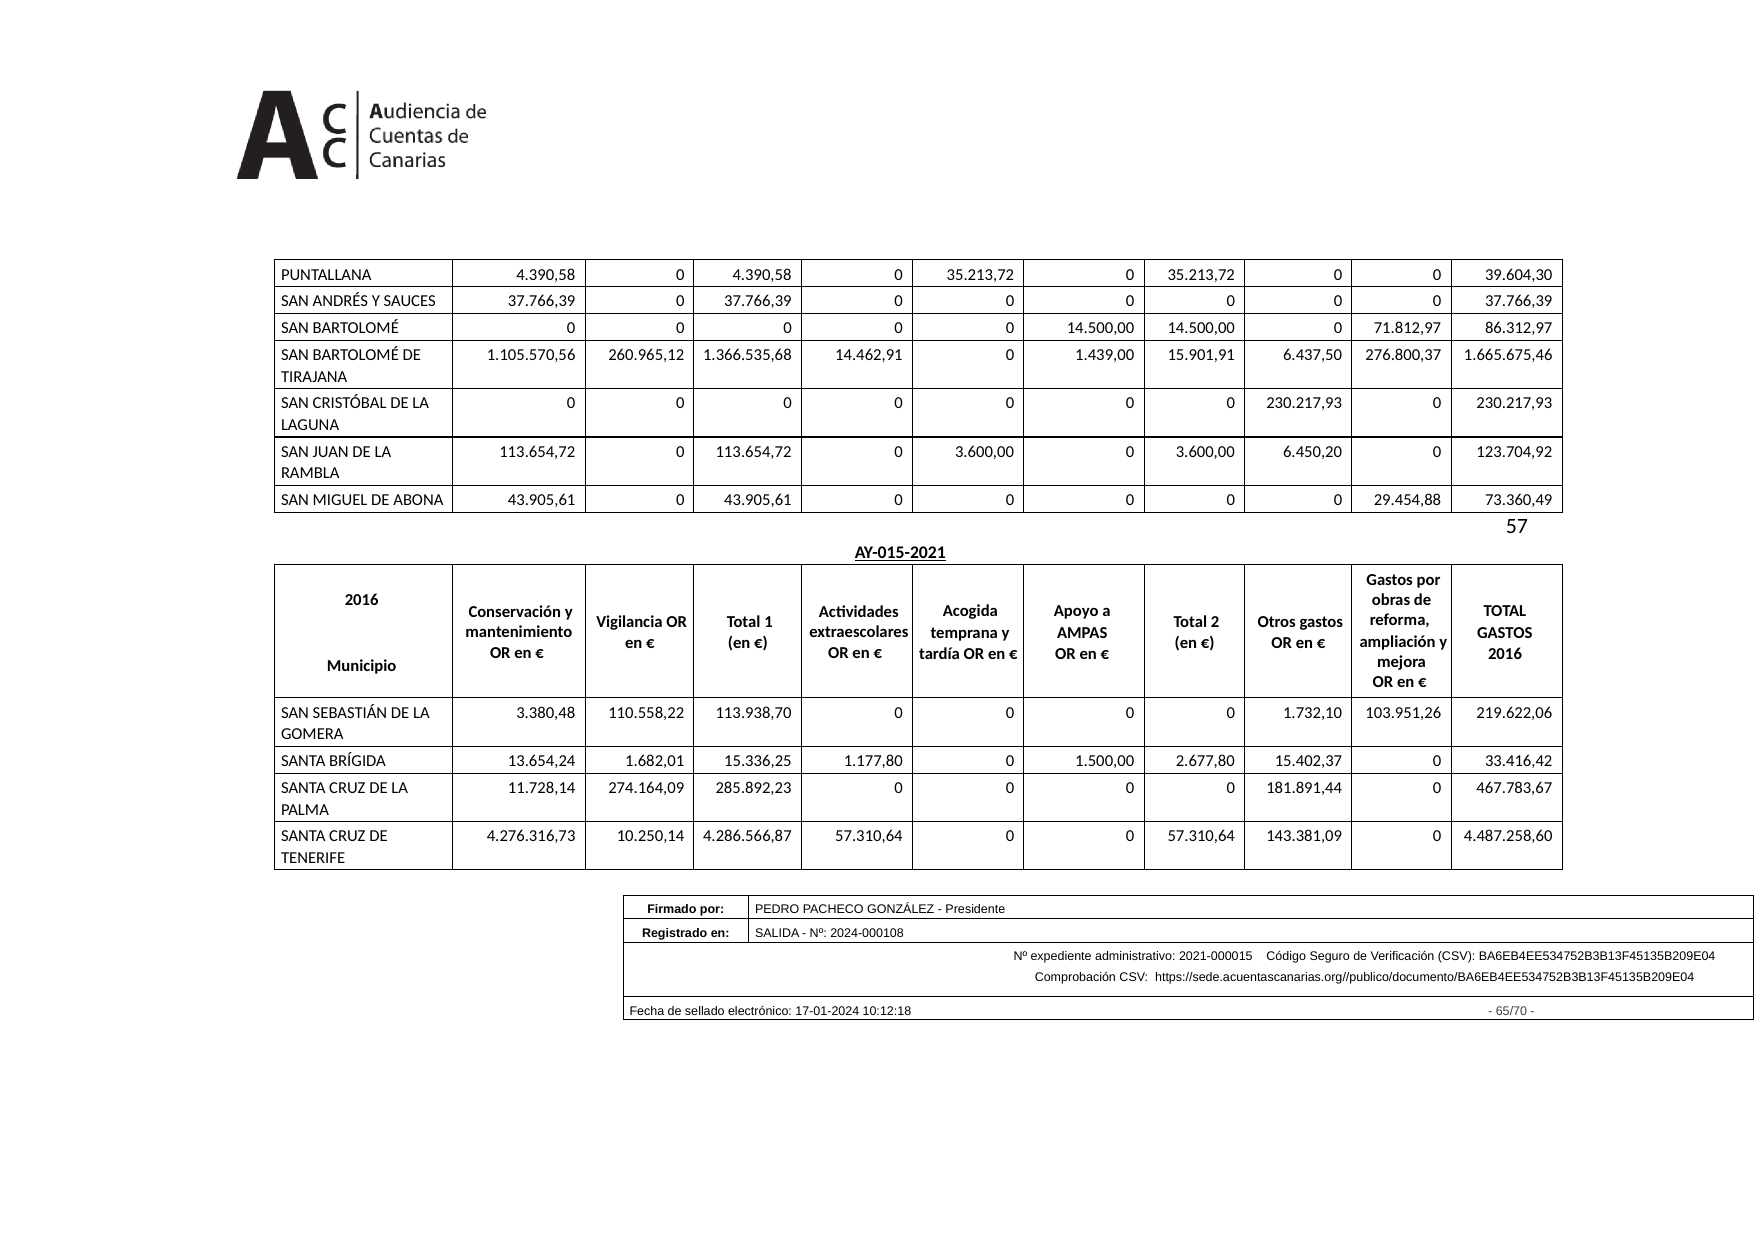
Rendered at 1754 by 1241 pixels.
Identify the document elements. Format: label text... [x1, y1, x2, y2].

table_cell 0 [802, 486, 912, 512]
table_cell 0 [1245, 260, 1351, 286]
table_cell 0 [1024, 486, 1144, 512]
table_cell 285.892,23 [694, 774, 801, 821]
table_cell 0 [1024, 260, 1144, 286]
table_cell 1.500,00 [1024, 747, 1144, 772]
table_cell 0 [1352, 260, 1451, 286]
table_cell 0 [586, 438, 693, 485]
table_cell 33.416,42 [1452, 747, 1562, 772]
table_cell 1.439,00 [1024, 341, 1144, 388]
table_cell 0 [913, 314, 1023, 339]
table_cell 181.891,44 [1245, 774, 1351, 821]
table_cell 0 [453, 314, 585, 339]
table_header Total 2 (en €) [1145, 565, 1244, 697]
table_cell PUNTALLANA [275, 260, 452, 286]
table_cell 4.487.258,60 [1452, 822, 1562, 869]
table_cell 110.558,22 [586, 698, 693, 746]
table_cell 1.665.675,46 [1452, 341, 1562, 388]
table_cell 0 [1024, 774, 1144, 821]
table_cell 29.454,88 [1352, 486, 1451, 512]
table_cell 0 [586, 287, 693, 313]
table_cell 0 [453, 389, 585, 436]
table_cell 0 [913, 822, 1023, 869]
table_cell 0 [802, 438, 912, 485]
table_cell 37.766,39 [453, 287, 585, 313]
table_cell 0 [1145, 698, 1244, 746]
table_cell 0 [913, 698, 1023, 746]
table_cell SAN ANDRÉS Y SAUCES [275, 287, 452, 313]
table_cell 0 [1245, 314, 1351, 339]
table_cell Municipio [275, 631, 452, 697]
table_header Actividades extraescolares OR en € [802, 565, 912, 697]
table_cell 0 [586, 260, 693, 286]
text 57 [623, 513, 1533, 539]
table_cell 0 [1145, 774, 1244, 821]
table_cell 113.654,72 [694, 438, 801, 485]
table_cell 0 [1024, 698, 1144, 746]
table_cell 13.654,24 [453, 747, 585, 772]
table_cell 14.500,00 [1024, 314, 1144, 339]
text AY-015-2021 [854, 541, 1531, 563]
table_cell 15.402,37 [1245, 747, 1351, 772]
table_cell SANTA CRUZ DE LA PALMA [275, 774, 452, 821]
table_cell 123.704,92 [1452, 438, 1562, 485]
table_cell 0 [802, 774, 912, 821]
table_cell 4.390,58 [453, 260, 585, 286]
table_cell 0 [802, 698, 912, 746]
table_cell 0 [802, 260, 912, 286]
table_cell 0 [1024, 287, 1144, 313]
table_cell 0 [913, 341, 1023, 388]
table_header TOTAL GASTOS 2016 [1452, 565, 1562, 697]
table_cell 14.462,91 [802, 341, 912, 388]
table_cell 6.450,20 [1245, 438, 1351, 485]
table_cell SAN JUAN DE LA RAMBLA [275, 438, 452, 485]
table_cell 0 [1245, 287, 1351, 313]
table_cell 0 [1352, 287, 1451, 313]
table_cell 0 [913, 486, 1023, 512]
table_cell 274.164,09 [586, 774, 693, 821]
table_cell 39.604,30 [1452, 260, 1562, 286]
table_cell 0 [1145, 389, 1244, 436]
table_cell 230.217,93 [1245, 389, 1351, 436]
table_cell 0 [586, 389, 693, 436]
table_cell 6.437,50 [1245, 341, 1351, 388]
table_cell 57.310,64 [1145, 822, 1244, 869]
table_cell SAN SEBASTIÁN DE LA GOMERA [275, 698, 452, 746]
table_cell 467.783,67 [1452, 774, 1562, 821]
table_header Vigilancia OR en € [586, 565, 693, 697]
table_cell 10.250,14 [586, 822, 693, 869]
table_cell SANTA CRUZ DE TENERIFE [275, 822, 452, 869]
table_cell 0 [913, 774, 1023, 821]
table_cell 35.213,72 [913, 260, 1023, 286]
table_cell 0 [1352, 822, 1451, 869]
table_cell 15.901,91 [1145, 341, 1244, 388]
table_cell 1.177,80 [802, 747, 912, 772]
table_header Total 1 (en €) [694, 565, 801, 697]
table_cell 113.938,70 [694, 698, 801, 746]
table_cell 0 [1352, 438, 1451, 485]
table_header Conservación y mantenimiento OR en € [453, 565, 585, 697]
table_cell 230.217,93 [1452, 389, 1562, 436]
table_cell 43.905,61 [453, 486, 585, 512]
table_cell 3.380,48 [453, 698, 585, 746]
table_cell 1.732,10 [1245, 698, 1351, 746]
table_cell 0 [802, 287, 912, 313]
table_cell 0 [586, 486, 693, 512]
table_cell 35.213,72 [1145, 260, 1244, 286]
table_cell 3.600,00 [913, 438, 1023, 485]
table_cell 1.682,01 [586, 747, 693, 772]
table_cell 0 [913, 389, 1023, 436]
table_cell 15.336,25 [694, 747, 801, 772]
table_cell 71.812,97 [1352, 314, 1451, 339]
table_cell 113.654,72 [453, 438, 585, 485]
table_cell 0 [694, 314, 801, 339]
table_cell 2.677,80 [1145, 747, 1244, 772]
table_cell 0 [1352, 389, 1451, 436]
table_cell SAN BARTOLOMÉ DE TIRAJANA [275, 341, 452, 388]
table_cell 0 [1145, 287, 1244, 313]
table_cell 57.310,64 [802, 822, 912, 869]
table_cell 37.766,39 [694, 287, 801, 313]
table_cell 0 [1024, 389, 1144, 436]
table_header 2016 [275, 565, 452, 631]
table_cell SAN CRISTÓBAL DE LA LAGUNA [275, 389, 452, 436]
table_cell 219.622,06 [1452, 698, 1562, 746]
table_header Gastos por obras de reforma, ampliación y mejora OR en € [1352, 565, 1451, 697]
table_cell SAN BARTOLOMÉ [275, 314, 452, 339]
table_cell 73.360,49 [1452, 486, 1562, 512]
table_cell 0 [1352, 747, 1451, 772]
table_cell SAN MIGUEL DE ABONA [275, 486, 452, 512]
table_cell 276.800,37 [1352, 341, 1451, 388]
table_cell 86.312,97 [1452, 314, 1562, 339]
table_cell 1.366.535,68 [694, 341, 801, 388]
table_cell 4.276.316,73 [453, 822, 585, 869]
table_cell 0 [1024, 822, 1144, 869]
table_cell 260.965,12 [586, 341, 693, 388]
table_cell 1.105.570,56 [453, 341, 585, 388]
table_cell 0 [1352, 774, 1451, 821]
table_cell SANTA BRÍGIDA [275, 747, 452, 772]
table_header Acogida temprana y tardía OR en € [913, 565, 1023, 697]
table_cell 0 [1145, 486, 1244, 512]
table_cell 0 [1024, 438, 1144, 485]
table_cell 0 [913, 747, 1023, 772]
table_cell 0 [913, 287, 1023, 313]
table_cell 37.766,39 [1452, 287, 1562, 313]
table_cell 0 [586, 314, 693, 339]
table_cell 0 [802, 389, 912, 436]
table_cell 0 [1245, 486, 1351, 512]
table_cell 14.500,00 [1145, 314, 1244, 339]
table_cell 43.905,61 [694, 486, 801, 512]
table_cell 4.286.566,87 [694, 822, 801, 869]
table_cell 0 [802, 314, 912, 339]
table_cell 103.951,26 [1352, 698, 1451, 746]
table_cell 4.390,58 [694, 260, 801, 286]
table_header Otros gastos OR en € [1245, 565, 1351, 697]
table_header Apoyo a AMPAS OR en € [1024, 565, 1144, 697]
table_cell 0 [694, 389, 801, 436]
table_cell 11.728,14 [453, 774, 585, 821]
table_cell 3.600,00 [1145, 438, 1244, 485]
table_cell 143.381,09 [1245, 822, 1351, 869]
